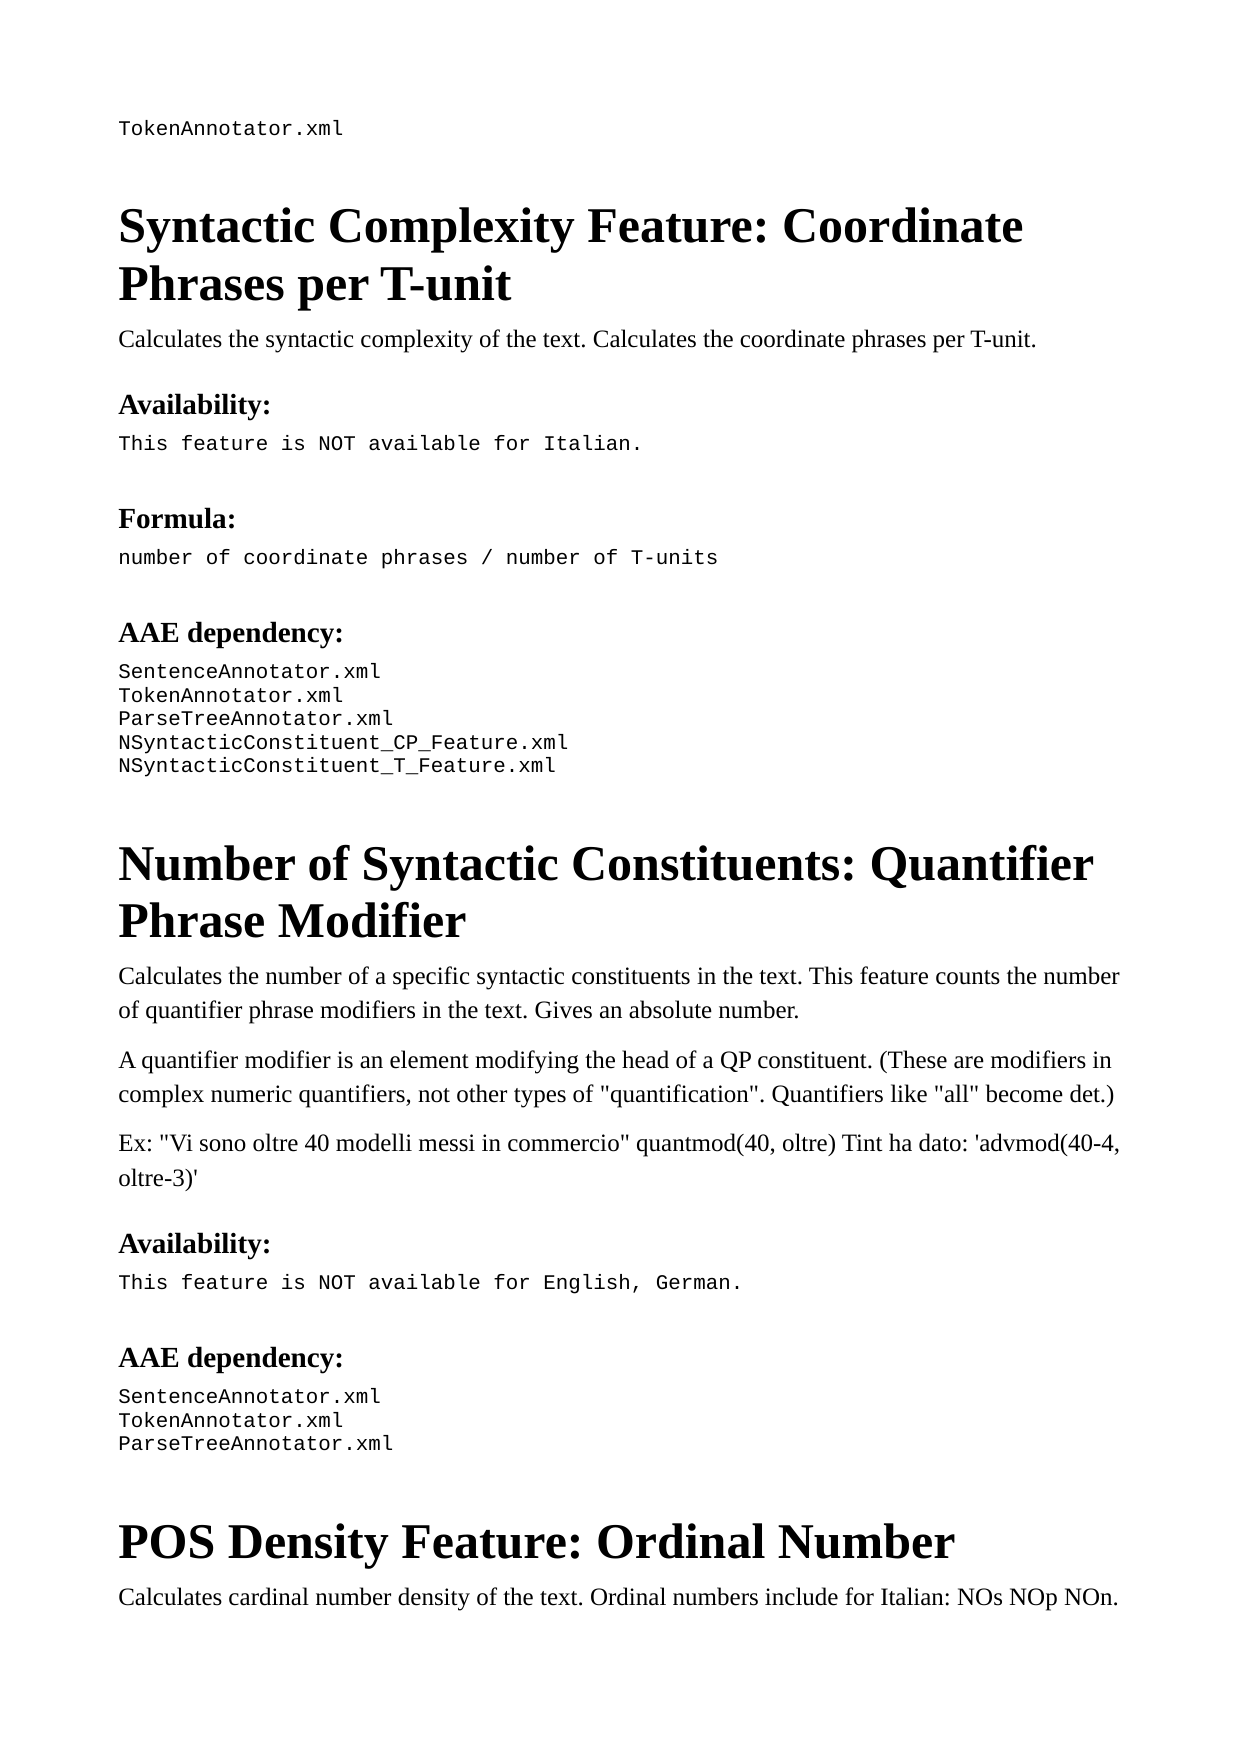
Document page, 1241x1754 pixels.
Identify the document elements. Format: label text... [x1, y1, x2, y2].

subtitle Syntactic Complexity Feature: Coordinate Phrases per T-unit [118, 196, 1122, 311]
text TokenAnnotator.xml [118, 684, 1122, 708]
text Ex: "Vi sono oltre 40 modelli messi in commercio" quantmod(40, oltre) Tint ha dato: 'advmod(40-4, oltre-3)' [118, 1128, 1122, 1191]
text TokenAnnotator.xml [118, 1410, 1122, 1433]
text This feature is NOT available for English, German. [118, 1272, 1122, 1296]
text NSyntacticConstituent_T_Feature.xml [118, 756, 1122, 779]
text SentenceAnnotator.xml [118, 1386, 1122, 1410]
text SentenceAnnotator.xml [118, 661, 1122, 684]
subtitle AAE dependency: [118, 615, 1122, 648]
text TokenAnnotator.xml [118, 118, 1122, 142]
subtitle AAE dependency: [118, 1340, 1122, 1374]
subtitle Availability: [118, 1226, 1122, 1260]
text A quantifier modifier is an element modifying the head of a QP constituent. (These are modifiers in complex numeric quantifiers, not other types of "quantification". Quantifiers like "all" become det.) [118, 1045, 1122, 1108]
text This feature is NOT available for Italian. [118, 433, 1122, 457]
subtitle Availability: [118, 387, 1122, 421]
text Calculates the syntactic complexity of the text. Calculates the coordinate phrases per T-unit. [118, 324, 1122, 352]
subtitle Formula: [118, 501, 1122, 535]
subtitle Number of Syntactic Constituents: Quantifier Phrase Modifier [118, 834, 1122, 949]
subtitle POS Density Feature: Ordinal Number [118, 1512, 1122, 1569]
text ParseTreeAnnotator.xml [118, 1433, 1122, 1457]
text number of coordinate phrases / number of T-units [118, 547, 1122, 571]
text Calculates the number of a specific syntactic constituents in the text. This feature counts the number of quantifier phrase modifiers in the text. Gives an absolute number. [118, 961, 1122, 1024]
text Calculates cardinal number density of the text. Ordinal numbers include for Italian: NOs NOp NOn. [118, 1582, 1122, 1610]
text NSyntacticConstituent_CP_Feature.xml [118, 732, 1122, 756]
text ParseTreeAnnotator.xml [118, 708, 1122, 732]
